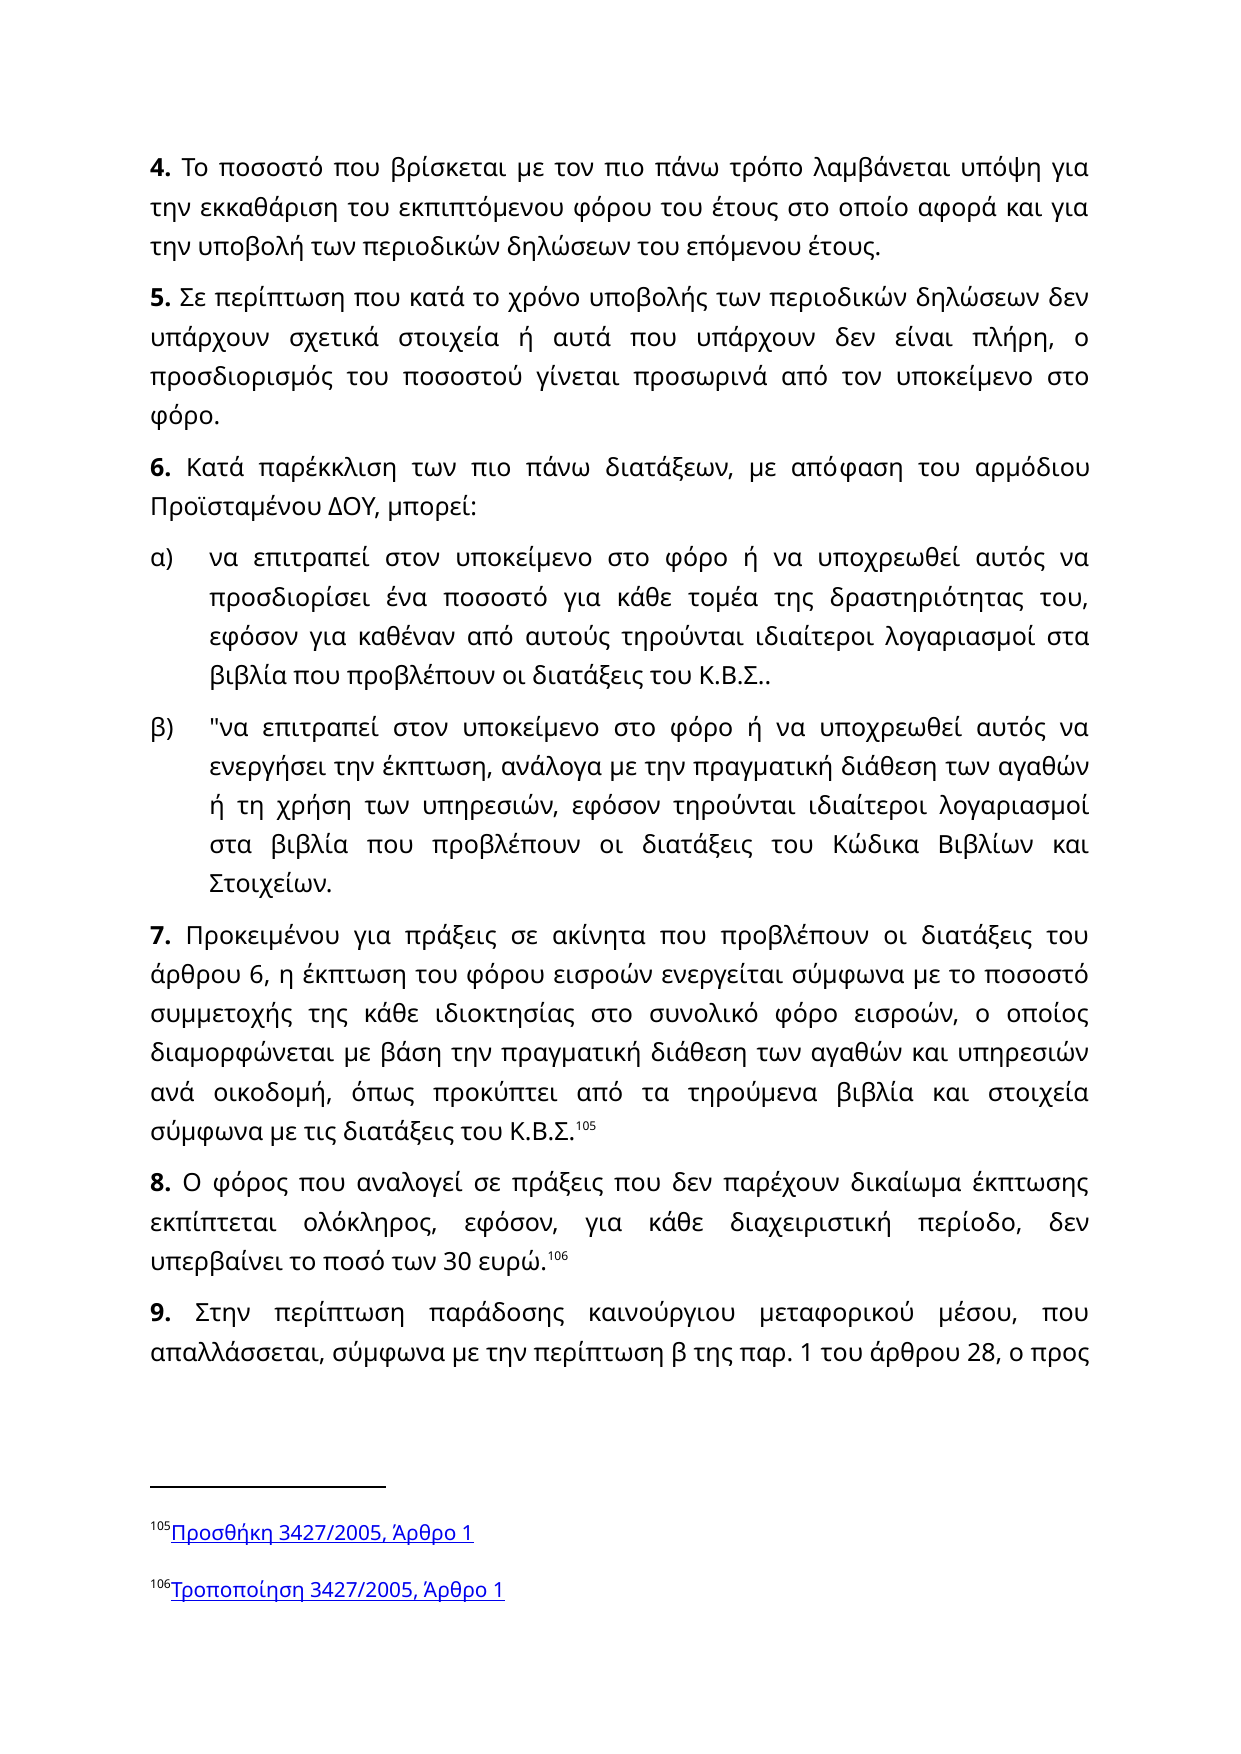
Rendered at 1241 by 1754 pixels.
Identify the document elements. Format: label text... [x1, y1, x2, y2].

text 8. Ο φόρος που αναλογεί σε πράξεις που δεν παρέχουν δικαίωμα έκπτωσης εκπίπτεται ολόκληρος, εφόσον, για κάθε διαχειριστική περίοδο, δεν υπερβαίνει το ποσό των 30 ευρώ. [150, 1165, 1090, 1277]
text 6. Κατά παρέκκλιση των πιο πάνω διατάξεων, με από­φαση του αρμόδιου Προϊσταμένου ΔΟΥ, μπορεί: [150, 449, 1090, 522]
text Τροποποίηση 3427/2005, Άρθρο 1 [150, 1576, 1090, 1604]
text 4. Το ποσοστό που βρίσκεται με τον πιο πάνω τρόπο λαμβάνεται υπόψη για την εκκαθάριση του εκπιπτόμενου φόρου του έτους στο οποίο αφορά και για την υποβολή των περιοδικών δηλώσεων του επόμενου έτους. [150, 150, 1090, 262]
list β) "να επιτραπεί στον υποκείμενο στο φόρο ή να υποχρεωθεί αυτός να ενεργήσει την έκπτωση, ανάλογα με την πραγματική διάθεση των αγαθών ή τη χρήση των υπηρεσιών, εφόσον τηρούνται ιδιαίτεροι λογαριασμοί στα βιβλία που προβλέπουν οι διατάξεις του Κώδικα Βιβλίων και Στοιχείων. [150, 709, 1090, 900]
text 5. Σε περίπτωση που κατά το χρόνο υποβολής των περιοδικών δηλώσεων δεν υπάρχουν σχετικά στοιχεία ή αυτά που υπάρχουν δεν είναι πλήρη, ο προσδιορισμός του ποσοστού γίνεται προσωρινά από τον υποκείμενο στο φόρο. [150, 280, 1090, 432]
list α) να επιτραπεί στον υποκείμενο στο φόρο ή να υποχρεωθεί αυτός να προσδιορίσει ένα ποσοστό για κάθε τομέα της δραστηριότητας του, εφόσον για καθέναν από αυτούς τηρούνται ιδιαίτεροι λογαριασμοί στα βιβλία που προβλέπουν οι διατάξεις του Κ.Β.Σ.. [150, 540, 1090, 692]
text Προσθήκη 3427/2005, Άρθρο 1 [150, 1518, 1090, 1546]
text 7. Προκειμένου για πράξεις σε ακίνητα που προβλέπουν οι διατάξεις του άρθρου 6, η έκπτωση του φόρου εισροών ενεργείται σύμφωνα με το ποσοστό συμμετοχής της κάθε ιδιοκτησίας στο συνολικό φόρο εισροών, ο οποίος διαμορφώνεται με βάση την πραγματική διάθεση των αγαθών και υπηρεσιών ανά οικοδομή, όπως προκύπτει από τα τηρούμενα βιβλία και στοιχεία σύμφωνα με τις διατάξεις του Κ.Β.Σ. [150, 917, 1090, 1147]
text 9. Στην περίπτωση παράδοσης καινούργιου μεταφορικού μέσου, που απαλλάσσεται, σύμφωνα με την περίπτωση β της παρ. 1 του άρθρου 28, ο προς [150, 1295, 1090, 1368]
